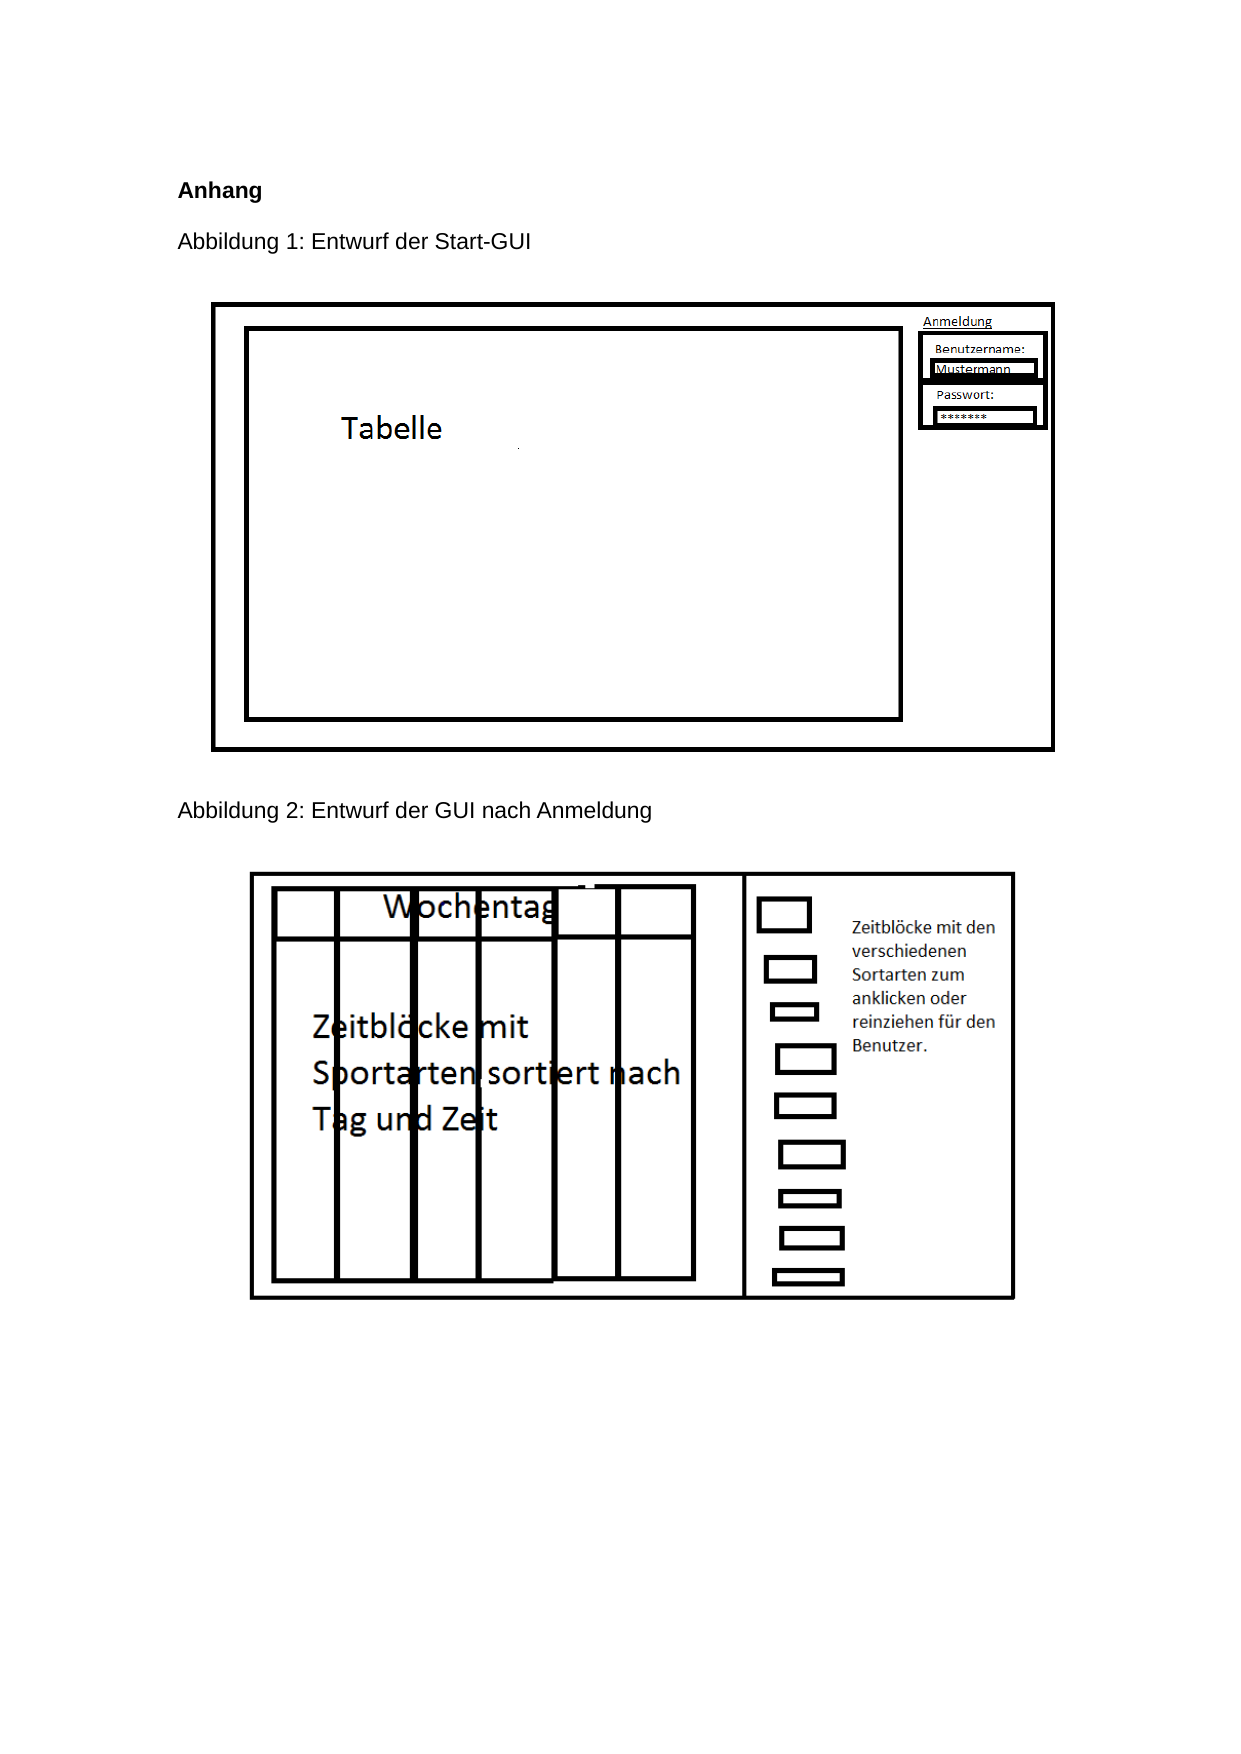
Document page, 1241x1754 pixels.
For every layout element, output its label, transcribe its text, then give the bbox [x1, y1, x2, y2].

text Abbildung 1: Entwurf der Start-GUI [177, 228, 1092, 254]
text Anhang [177, 177, 1092, 203]
text Abbildung 2: Entwurf der GUI nach Anmeldung [177, 797, 1092, 824]
